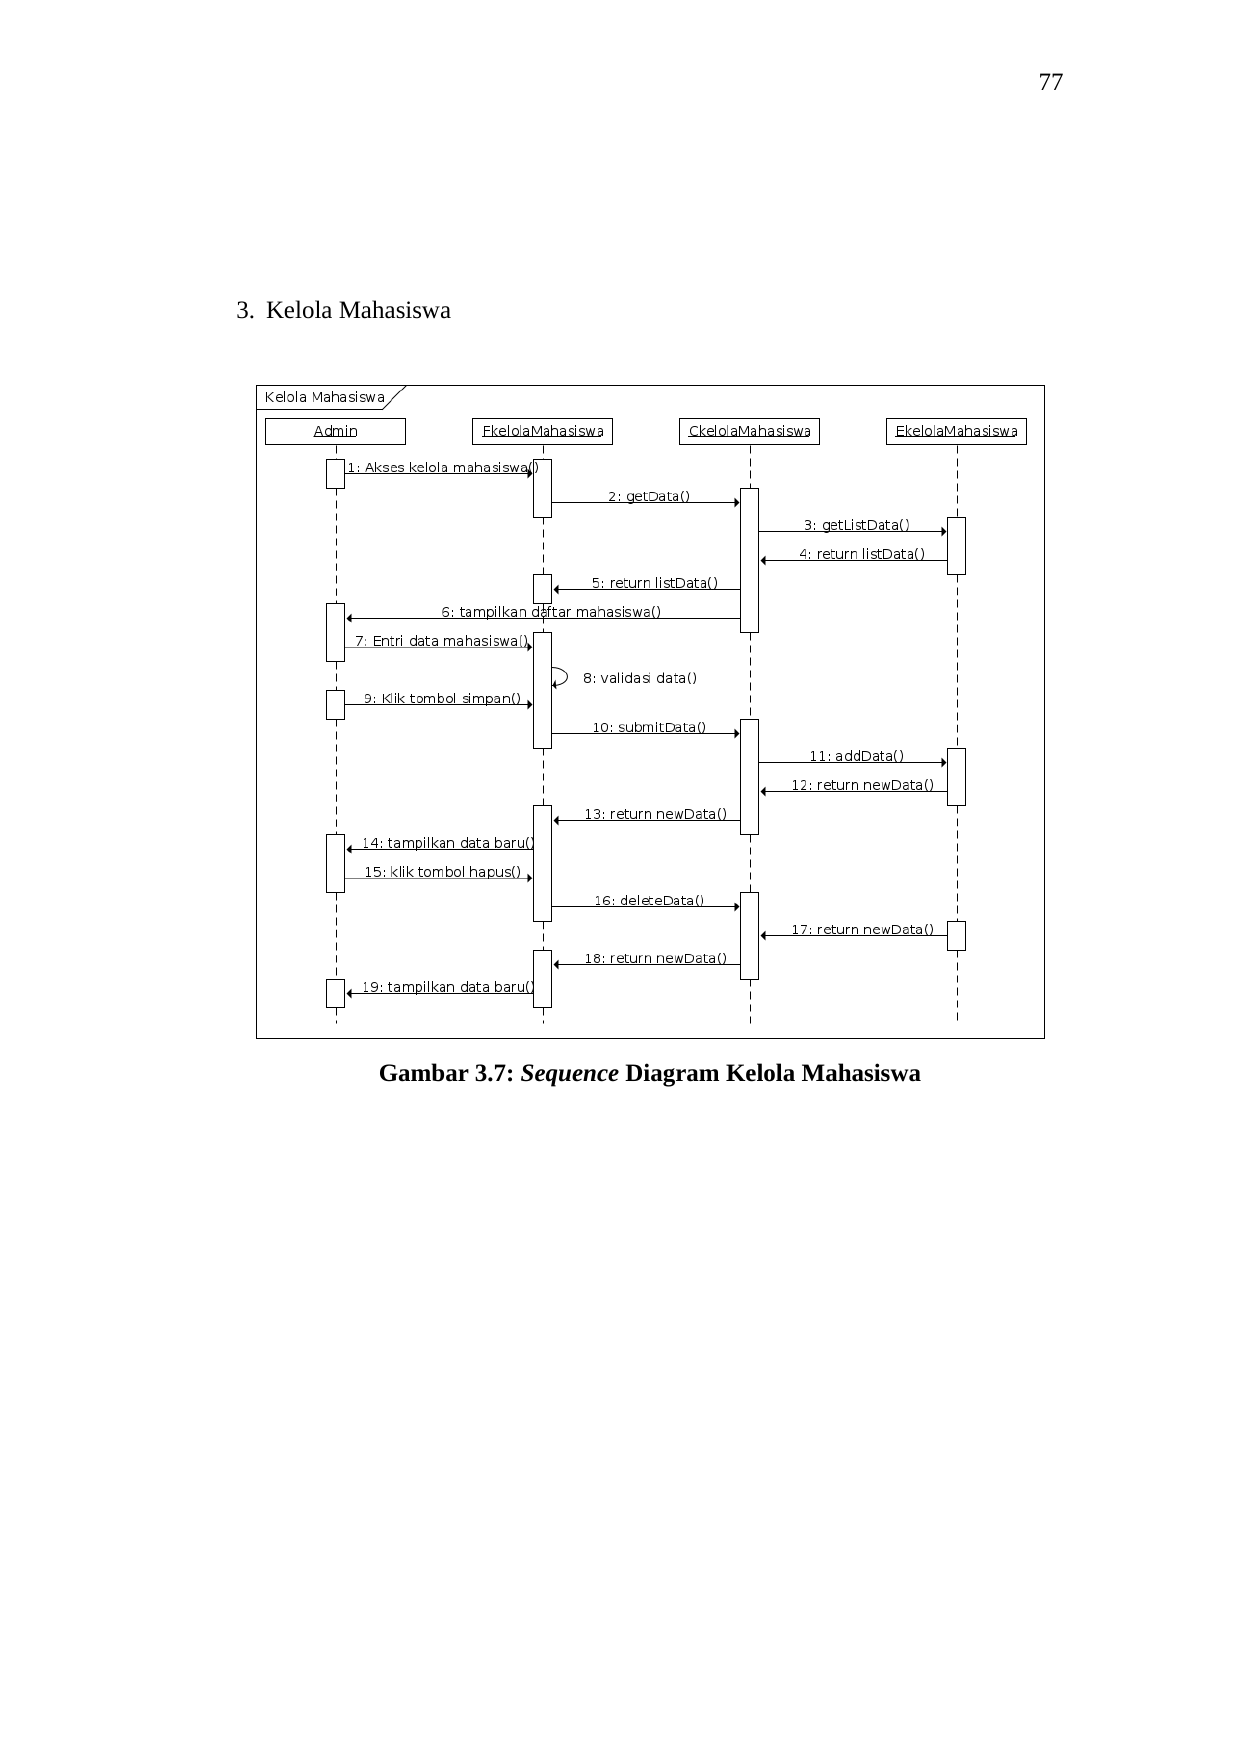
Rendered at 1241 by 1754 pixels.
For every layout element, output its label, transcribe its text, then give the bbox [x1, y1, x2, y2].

picture [236, 365, 1064, 1058]
text Gambar 3.7: Sequence Diagram Kelola Mahasiswa [236, 1058, 1063, 1086]
list Kelola Mahasiswa [236, 295, 1063, 324]
